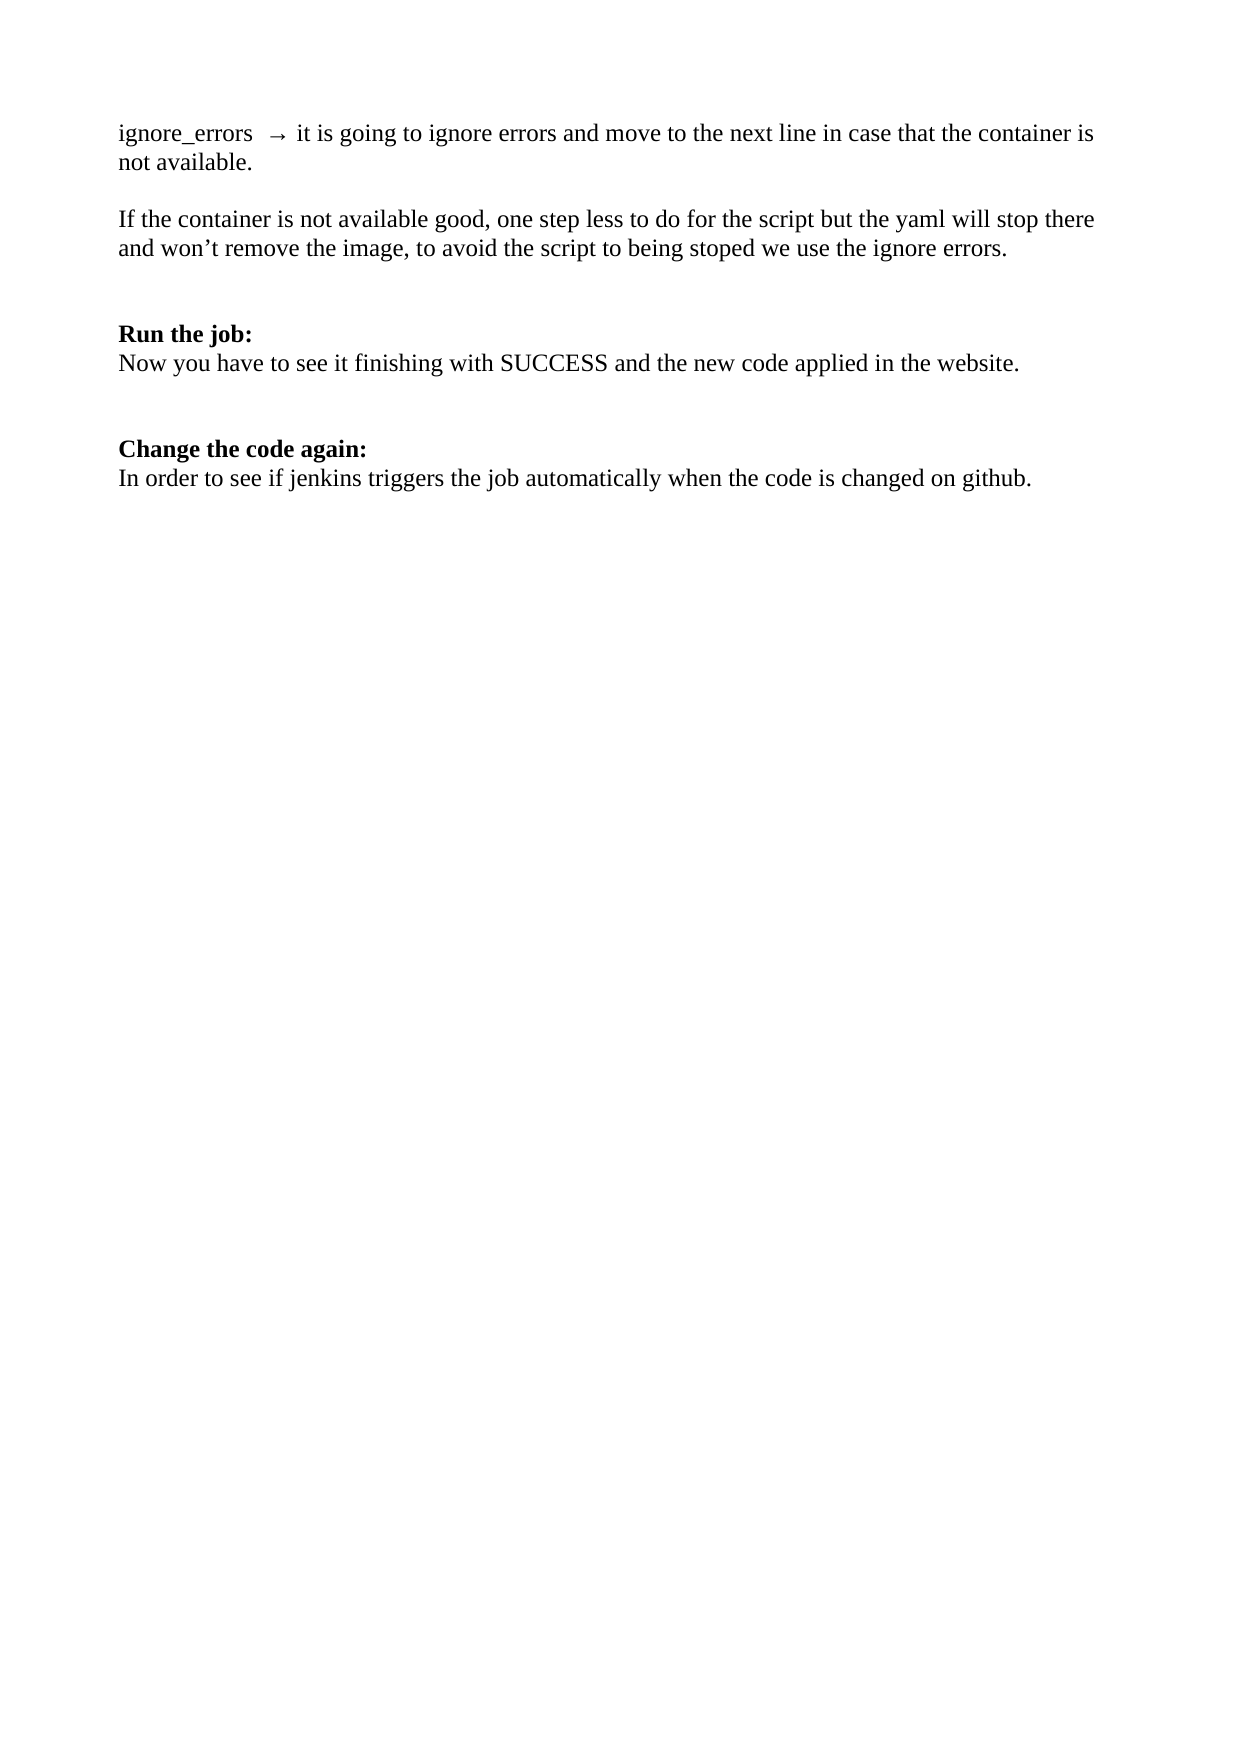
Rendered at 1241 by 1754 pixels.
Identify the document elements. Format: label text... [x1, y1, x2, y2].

text ignore_errors → it is going to ignore errors and move to the next line in case that the container is not available. [118, 118, 1122, 176]
text If the container is not available good, one step less to do for the script but the yaml will stop there and won’t remove the image, to avoid the script to being stoped we use the ignore errors. [118, 204, 1122, 262]
text Now you have to see it finishing with SUCCESS and the new code applied in the website. [118, 348, 1122, 377]
text In order to see if jenkins triggers the job automatically when the code is changed on github. [118, 463, 1122, 492]
text Change the code again: [118, 434, 1122, 463]
text Run the job: [118, 319, 1122, 348]
